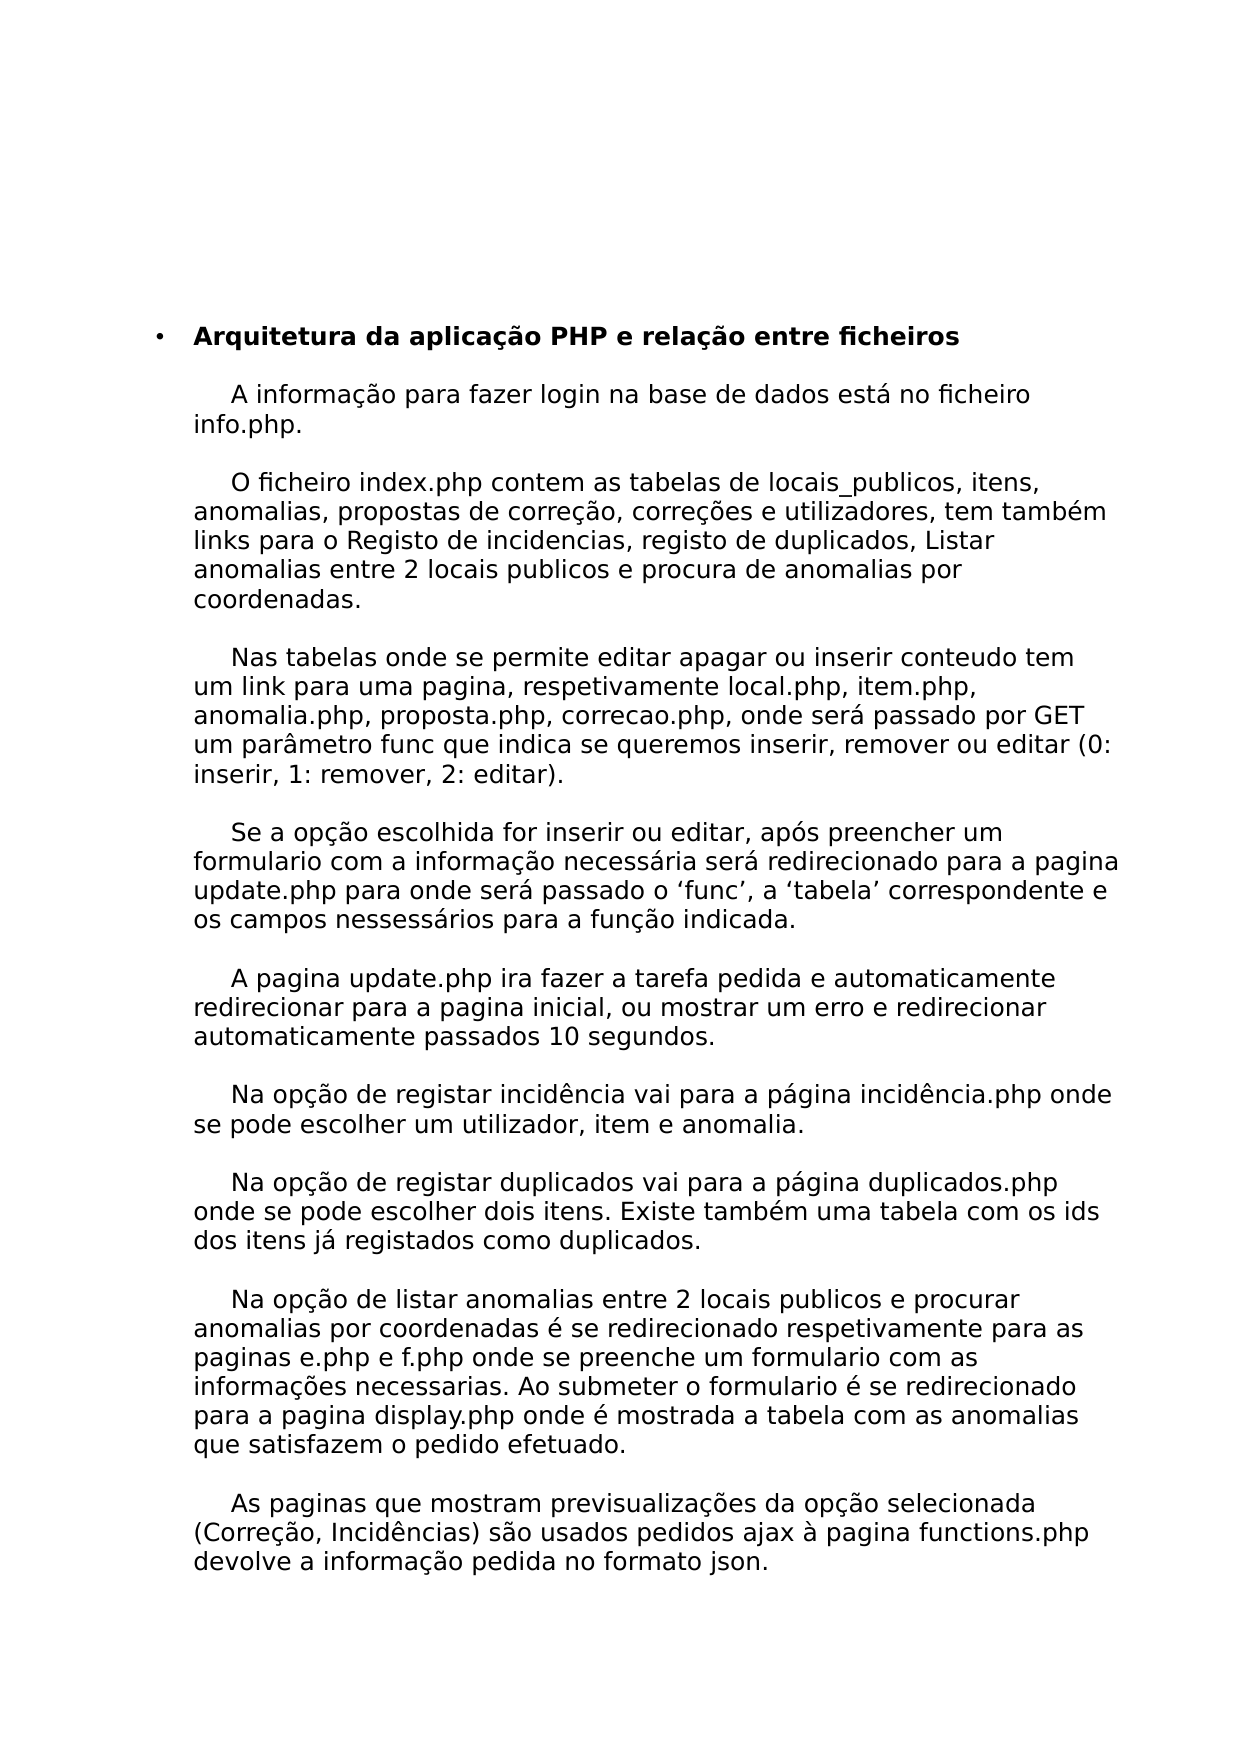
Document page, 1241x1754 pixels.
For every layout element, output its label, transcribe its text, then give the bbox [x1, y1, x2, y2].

text Se a opção escolhida for inserir ou editar, após preencher um formulario com a informação necessária será redirecionado para a pagina update.php para onde será passado o ‘func’, a ‘tabela’ correspondente e os campos nessessários para a função indicada. [193, 818, 1122, 935]
text Nas tabelas onde se permite editar apagar ou inserir conteudo tem um link para uma pagina, respetivamente local.php, item.php, anomalia.php, proposta.php, correcao.php, onde será passado por GET um parâmetro func que indica se queremos inserir, remover ou editar (0: inserir, 1: remover, 2: editar). [193, 643, 1122, 789]
text Na opção de registar incidência vai para a página incidência.php onde se pode escolher um utilizador, item e anomalia. [193, 1081, 1122, 1139]
text A informação para fazer login na base de dados está no ficheiro info.php. [193, 381, 1122, 439]
text O ficheiro index.php contem as tabelas de locais_publicos, itens, anomalias, propostas de correção, correções e utilizadores, tem também links para o Registo de incidencias, registo de duplicados, Listar anomalias entre 2 locais publicos e procura de anomalias por coordenadas. [193, 468, 1122, 614]
text As paginas que mostram previsualizações da opção selecionada (Correção, Incidências) são usados pedidos ajax à pagina functions.php devolve a informação pedida no formato json. [193, 1489, 1122, 1576]
text Na opção de registar duplicados vai para a página duplicados.php onde se pode escolher dois itens. Existe também uma tabela com os ids dos itens já registados como duplicados. [193, 1168, 1122, 1256]
text A pagina update.php ira fazer a tarefa pedida e automaticamente redirecionar para a pagina inicial, ou mostrar um erro e redirecionar automaticamente passados 10 segundos. [193, 964, 1122, 1051]
list Arquitetura da aplicação PHP e relação entre ficheiros [156, 322, 1122, 351]
text Na opção de listar anomalias entre 2 locais publicos e procurar anomalias por coordenadas é se redirecionado respetivamente para as paginas e.php e f.php onde se preenche um formulario com as informações necessarias. Ao submeter o formulario é se redirecionado para a pagina display.php onde é mostrada a tabela com as anomalias que satisfazem o pedido efetuado. [193, 1285, 1122, 1460]
